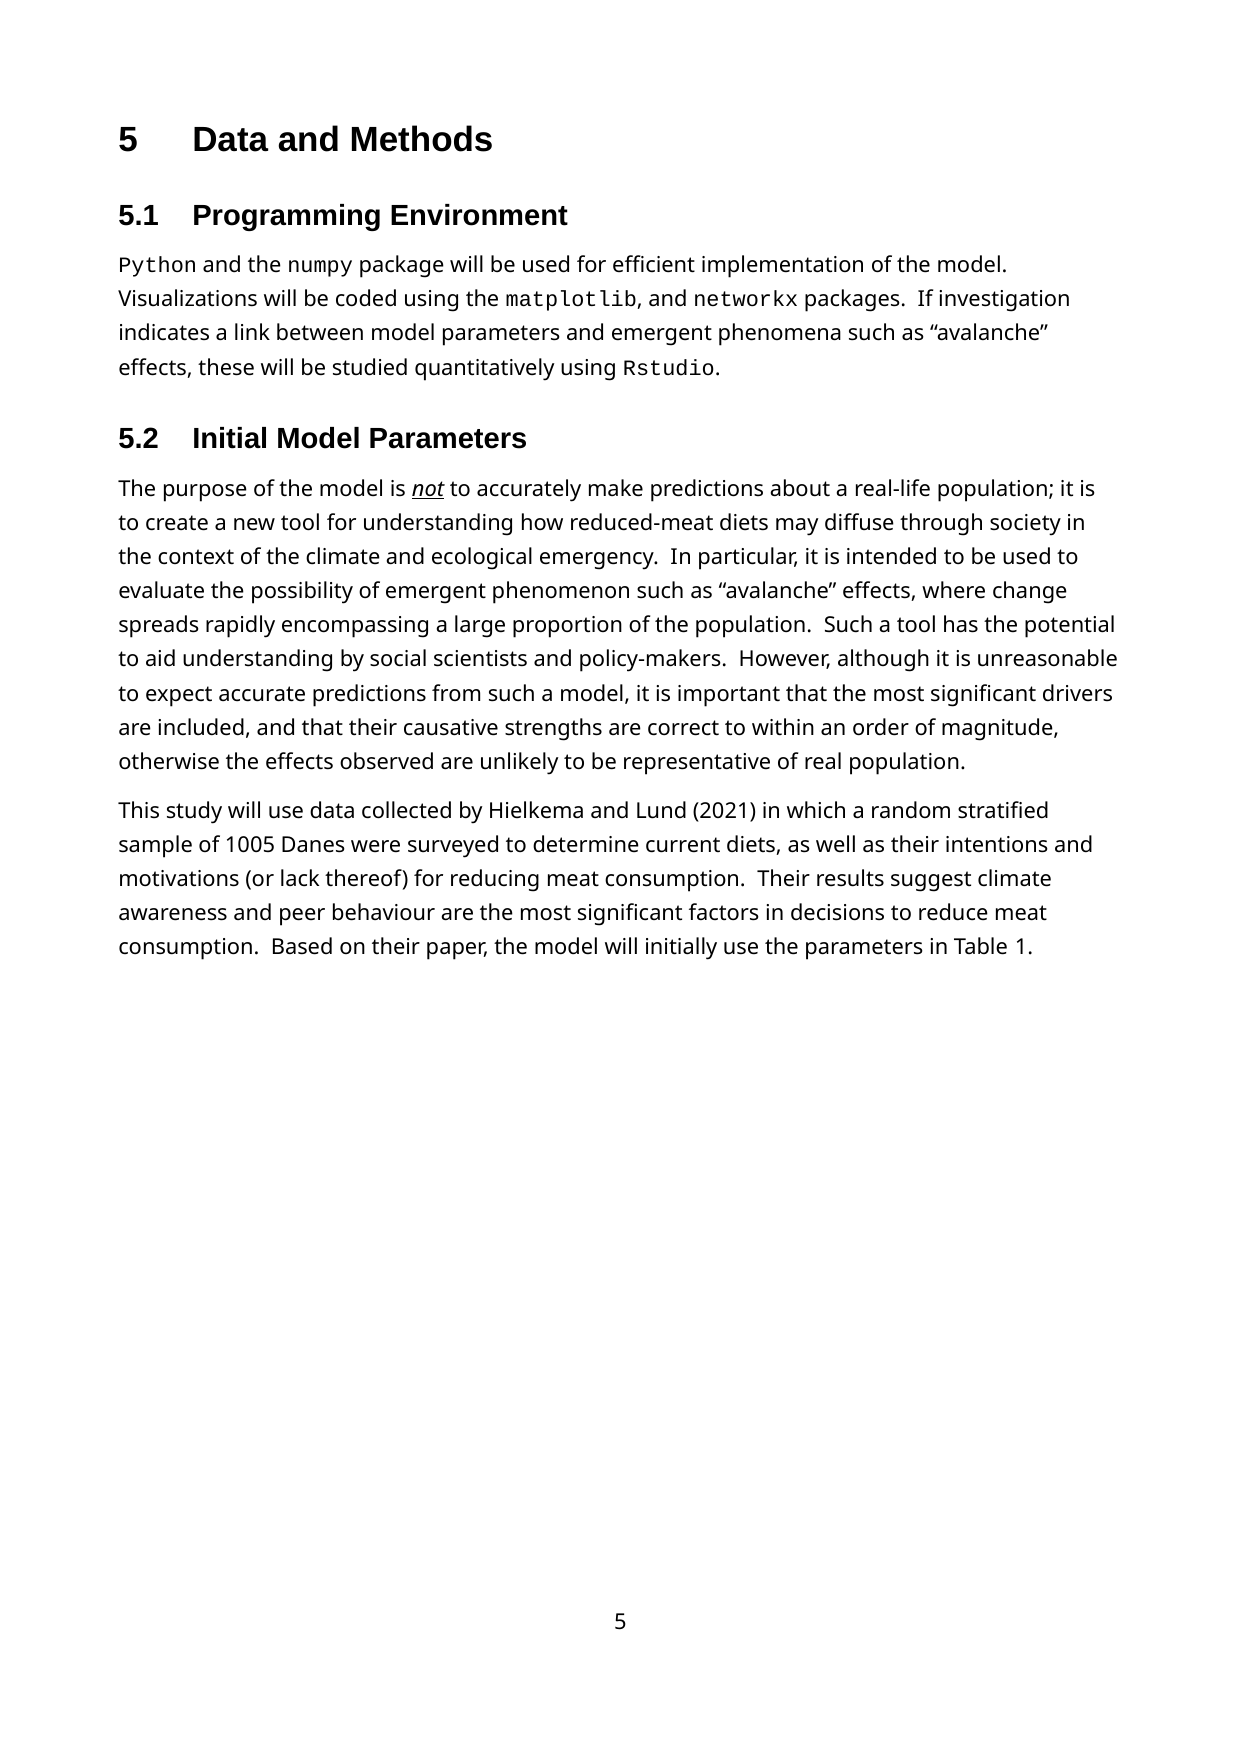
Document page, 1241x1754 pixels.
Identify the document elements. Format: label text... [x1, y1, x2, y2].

text This study will use data collected by Hielkema and Lund (2021) in which a random stratified sample of 1005 Danes were surveyed to determine current diets, as well as their intentions and motivations (or lack thereof) for reducing meat consumption. Their results suggest climate awareness and peer behaviour are the most significant factors in decisions to reduce meat consumption. Based on their paper, the model will initially use the parameters in Table 1. [118, 794, 1122, 961]
text The purpose of the model is not to accurately make predictions about a real-life population; it is to create a new tool for understanding how reduced-meat diets may diffuse through society in the context of the climate and ecological emergency. In particular, it is intended to be used to evaluate the possibility of emergent phenomenon such as “avalanche” effects, where change spreads rapidly encompassing a large proportion of the population. Such a tool has the potential to aid understanding by social scientists and policy-makers. However, although it is unreasonable to expect accurate predictions from such a model, it is important that the most significant drivers are included, and that their causative strengths are correct to within an order of magnitude, otherwise the effects observed are unlikely to be representative of real population. [118, 472, 1122, 776]
subtitle Data and Methods [118, 118, 1122, 158]
subtitle Initial Model Parameters [118, 421, 1122, 455]
text Python and the numpy package will be used for efficient implementation of the model. Visualizations will be coded using the matplotlib, and networkx packages. If investigation indicates a link between model parameters and emergent phenomena such as “avalanche” effects, these will be studied quantitatively using Rstudio. [118, 249, 1122, 382]
subtitle Programming Environment [118, 198, 1122, 231]
